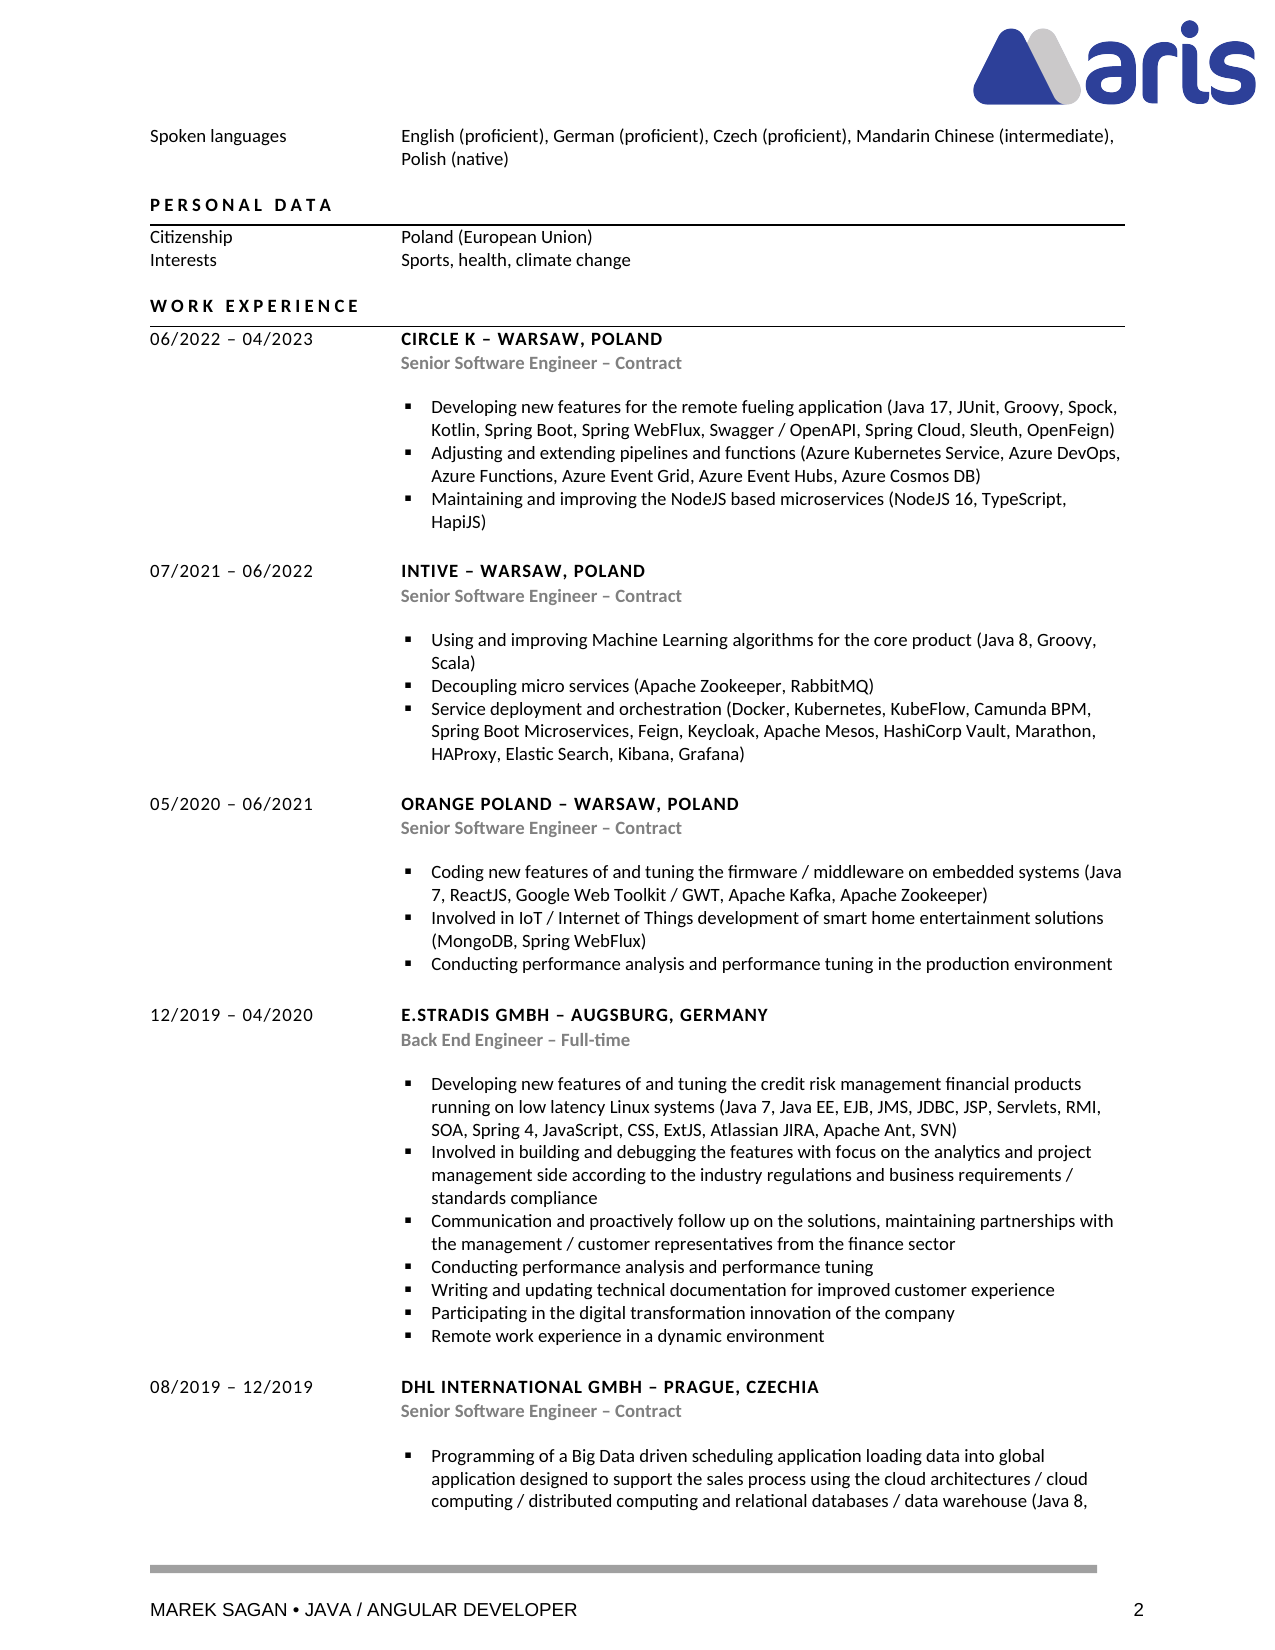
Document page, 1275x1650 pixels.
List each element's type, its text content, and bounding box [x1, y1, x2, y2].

list Conducting performance analysis and performance tuning [404, 1255, 1125, 1278]
list Communication and proactively follow up on the solutions, maintaining partnerships with the management / customer representatives from the finance sector [404, 1209, 1125, 1255]
text 05/2020 – 06/2021 Orange Poland – Warsaw, Poland [150, 792, 1125, 815]
list Developing new features for the remote fueling application (Java 17, JUnit, Groovy, Spock, Kotlin, Spring Boot, Spring WebFlux, Swagger / OpenAPI, Spring Cloud, Sleuth, OpenFeign) [404, 395, 1125, 441]
list Involved in IoT / Internet of Things development of smart home entertainment solutions (MongoDB, Spring WebFlux) [404, 906, 1125, 952]
picture [973, 20, 1256, 105]
list Decoupling micro services (Apache Zookeeper, RabbitMQ) [404, 674, 1125, 697]
list Service deployment and orchestration (Docker, Kubernetes, KubeFlow, Camunda BPM, Spring Boot Microservices, Feign, Keycloak, Apache Mesos, HashiCorp Vault, Marathon, HAProxy, Elastic Search, Kibana, Grafana) [404, 697, 1125, 766]
text Spoken languages English (proficient), German (proficient), Czech (proficient), Mandarin Chinese (intermediate), Polish (native) [150, 124, 1125, 170]
list Participating in the digital transformation innovation of the company [404, 1301, 1125, 1324]
text 08/2019 – 12/2019 DHL International GmbH – Prague, Czechia [150, 1375, 1125, 1398]
list Maintaining and improving the NodeJS based microservices (NodeJS 16, TypeScript, HapiJS) [404, 487, 1125, 533]
text Citizenship Poland (European Union) [150, 226, 1125, 248]
text Senior Software Engineer – Contract [150, 815, 1125, 840]
subtitle PERSONAL DATA [150, 193, 1125, 224]
list Remote work experience in a dynamic environment [404, 1324, 1125, 1347]
list Coding new features of and tuning the firmware / middleware on embedded systems (Java 7, ReactJS, Google Web Toolkit / GWT, Apache Kafka, Apache Zookeeper) [404, 861, 1125, 906]
list Writing and updating technical documentation for improved customer experience [404, 1278, 1125, 1301]
text 12/2019 – 04/2020 E.STRADIS GmbH – Augsburg, Germany [150, 1003, 1125, 1026]
list Adjusting and extending pipelines and functions (Azure Kubernetes Service, Azure DevOps, Azure Functions, Azure Event Grid, Azure Event Hubs, Azure Cosmos DB) [404, 441, 1125, 487]
text Senior Software Engineer – Contract [150, 349, 1125, 374]
list Involved in building and debugging the features with focus on the analytics and project management side according to the industry regulations and business requirements / standards compliance [404, 1141, 1125, 1209]
list Developing new features of and tuning the credit risk management financial products running on low latency Linux systems (Java 7, Java EE, EJB, JMS, JDBC, JSP, Servlets, RMI, SOA, Spring 4, JavaScript, CSS, ExtJS, Atlassian JIRA, Apache Ant, SVN) [404, 1072, 1125, 1141]
text Senior Software Engineer – Contract [150, 582, 1125, 607]
subtitle WORK EXPERIENCE [150, 294, 1125, 326]
text 06/2022 – 04/2023 Circle K – Warsaw, Poland [150, 327, 1125, 349]
list Programming of a Big Data driven scheduling application loading data into global application designed to support the sales process using the cloud architectures / cloud computing / distributed computing and relational databases / data warehouse (Java 8, [404, 1444, 1125, 1512]
list Conducting performance analysis and performance tuning in the production environment [404, 952, 1125, 975]
text Interests Sports, health, climate change [150, 248, 1125, 271]
list Using and improving Machine Learning algorithms for the core product (Java 8, Groovy, Scala) [404, 628, 1125, 674]
text Senior Software Engineer – Contract [150, 1398, 1125, 1423]
text Back End Engineer – Full-time [150, 1026, 1125, 1051]
text 07/2021 – 06/2022 intive – Warsaw, Poland [150, 559, 1125, 582]
